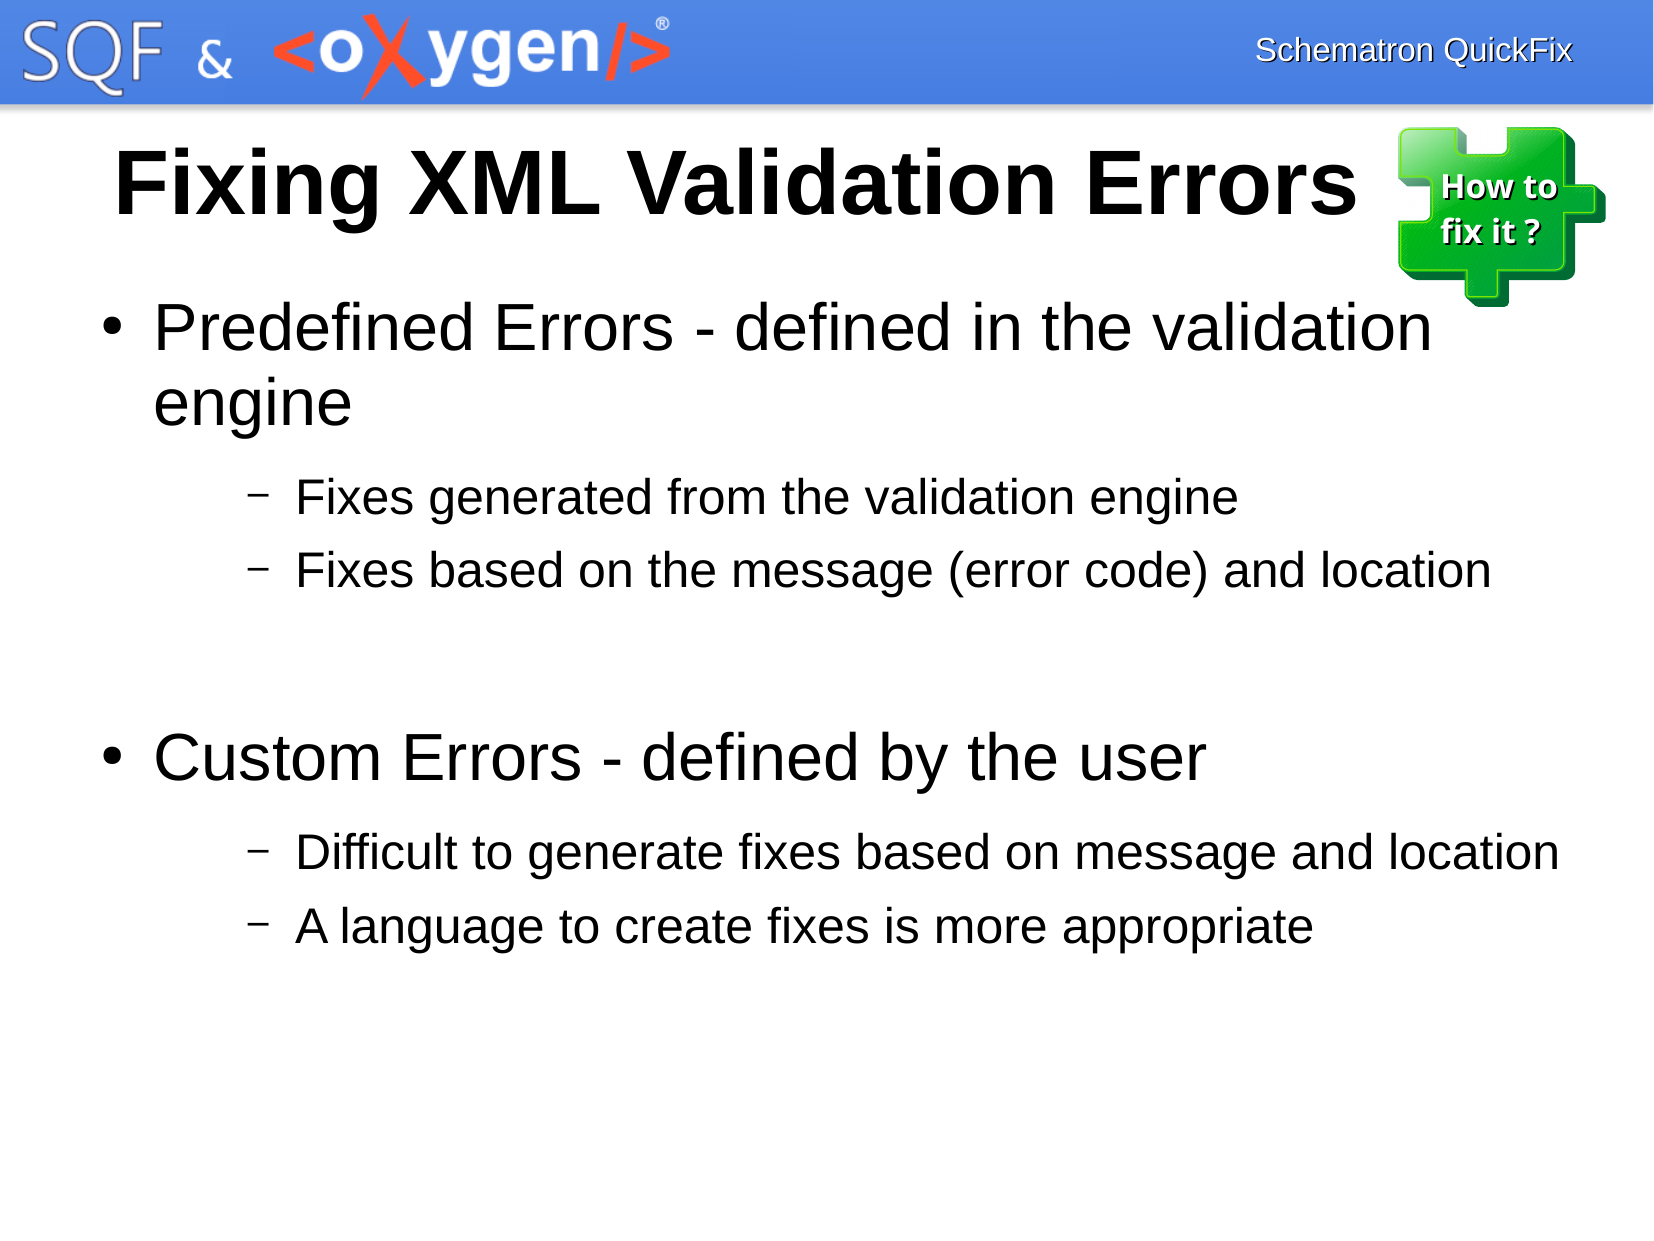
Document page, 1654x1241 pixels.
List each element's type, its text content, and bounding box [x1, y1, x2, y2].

list Predefined Errors - defined in the validation engine Fixes generated from the validation engine Fixes based on the message (error code) and location Custom Errors - defined by the user Difficult to generate fixes based on message and location A language to create fixes is more appropriate [82, 290, 1571, 1152]
picture [0, 0, 1654, 319]
text_box How to fix it ? [1425, 155, 1590, 269]
title Fixing XML Validation Errors [82, 78, 1571, 287]
